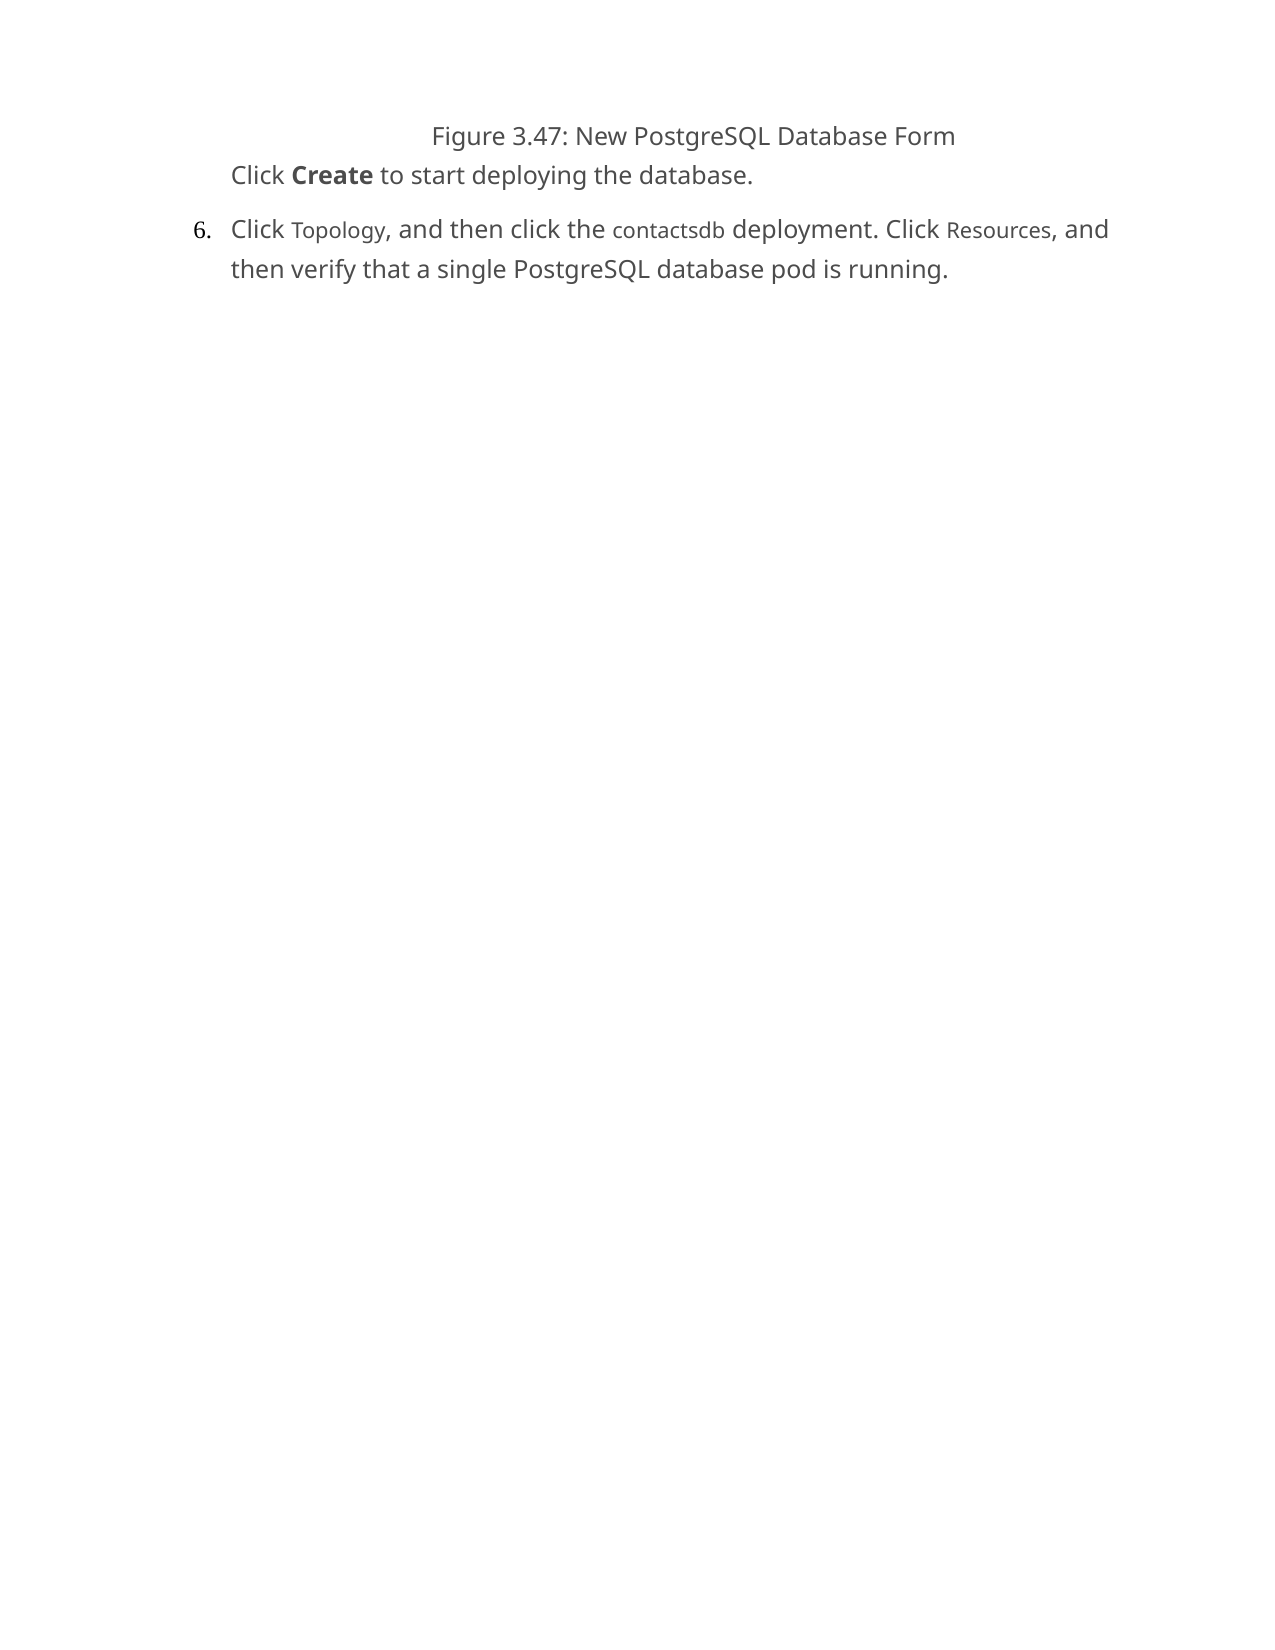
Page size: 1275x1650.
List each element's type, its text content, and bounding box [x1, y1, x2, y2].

list Click Create to start deploying the database. [193, 157, 1157, 191]
list Click Topology, and then click the contactsdb deployment. Click Resources, and then verify that a single PostgreSQL database pod is running. [193, 212, 1157, 285]
list Figure 3.47: New PostgreSQL Database Form [193, 118, 1157, 152]
